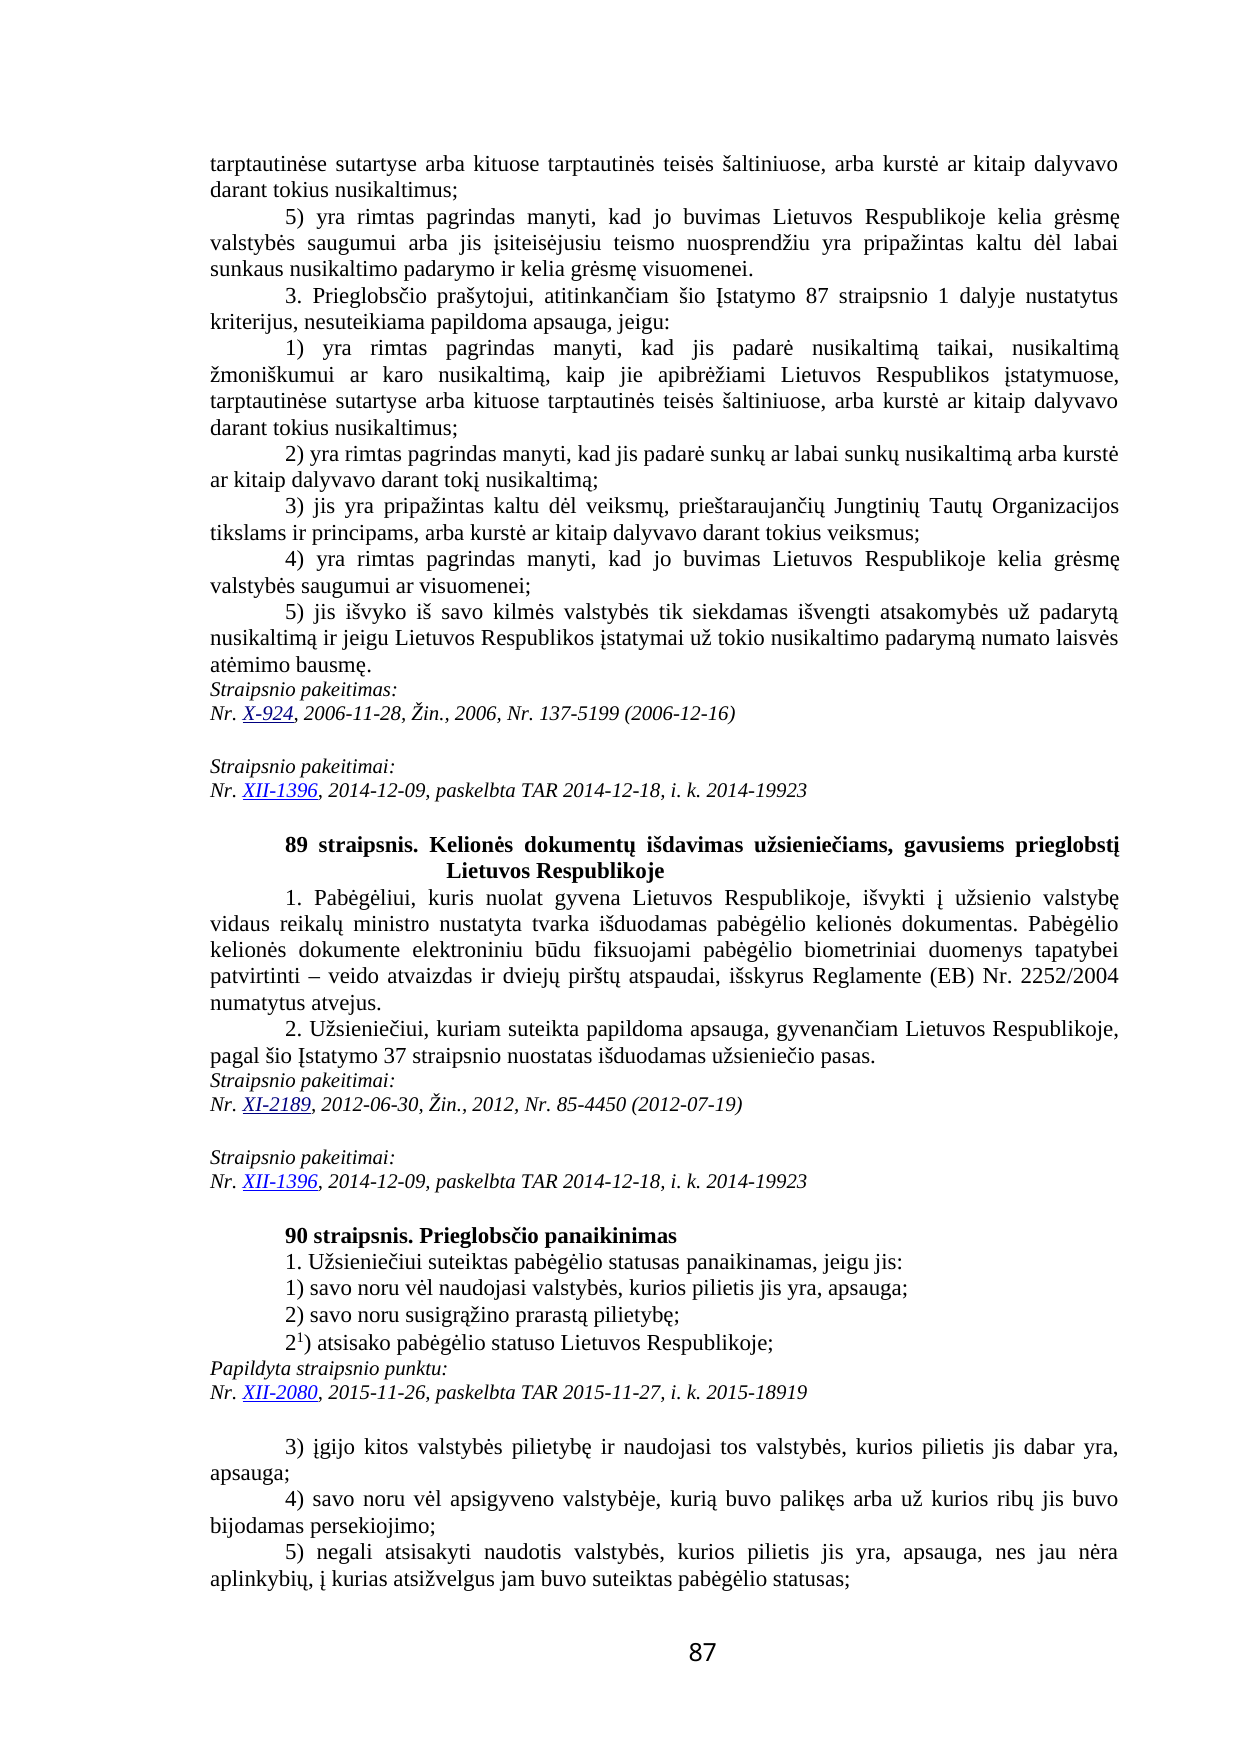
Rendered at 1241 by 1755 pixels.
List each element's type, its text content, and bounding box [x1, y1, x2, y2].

text 5) negali atsisakyti naudotis valstybės, kurios pilietis jis yra, apsauga, nes jau nėra aplinkybių, į kurias atsižvelgus jam buvo suteiktas pabėgėlio statusas; [210, 1538, 1120, 1591]
text 4) yra rimtas pagrindas manyti, kad jo buvimas Lietuvos Respublikoje kelia grėsmę valstybės saugumui ar visuomenei; [210, 545, 1120, 598]
text 4) savo noru vėl apsigyveno valstybėje, kurią buvo palikęs arba už kurios ribų jis buvo bijodamas persekiojimo; [210, 1486, 1120, 1538]
text Nr. XI-2189, 2012-06-30, Žin., 2012, Nr. 85-4450 (2012-07-19) [210, 1092, 1120, 1116]
text tarptautinėse sutartyse arba kituose tarptautinės teisės šaltiniuose, arba kurstė ar kitaip dalyvavo darant tokius nusikaltimus; [210, 150, 1120, 203]
text Straipsnio pakeitimas: [210, 677, 1120, 701]
text 21) atsisako pabėgėlio statuso Lietuvos Respublikoje; [210, 1327, 1120, 1356]
text 1) savo noru vėl naudojasi valstybės, kurios pilietis jis yra, apsauga; [210, 1274, 1120, 1301]
text Straipsnio pakeitimai: [210, 1068, 1120, 1092]
text 1. Pabėgėliui, kuris nuolat gyvena Lietuvos Respublikoje, išvykti į užsienio valstybę vidaus reikalų ministro nustatyta tvarka išduodamas pabėgėlio kelionės dokumentas. Pabėgėlio kelionės dokumente elektroniniu būdu fiksuojami pabėgėlio biometriniai duomenys tapatybei patvirtinti – veido atvaizdas ir dviejų pirštų atspaudai, išskyrus Reglamente (EB) Nr. 2252/2004 numatytus atvejus. [210, 883, 1120, 1015]
text Papildyta straipsnio punktu: [210, 1356, 1120, 1380]
text 3) įgijo kitos valstybės pilietybę ir naudojasi tos valstybės, kurios pilietis jis dabar yra, apsauga; [210, 1433, 1120, 1486]
text Nr. XII-2080, 2015-11-26, paskelbta TAR 2015-11-27, i. k. 2015-18919 [210, 1380, 1120, 1404]
text 2. Užsieniečiui, kuriam suteikta papildoma apsauga, gyvenančiam Lietuvos Respublikoje, pagal šio Įstatymo 37 straipsnio nuostatas išduodamas užsieniečio pasas. [210, 1015, 1120, 1068]
text 1. Užsieniečiui suteiktas pabėgėlio statusas panaikinamas, jeigu jis: [210, 1248, 1120, 1274]
text Nr. XII-1396, 2014-12-09, paskelbta TAR 2014-12-18, i. k. 2014-19923 [210, 1169, 1120, 1193]
text 1) yra rimtas pagrindas manyti, kad jis padarė nusikaltimą taikai, nusikaltimą žmoniškumui ar karo nusikaltimą, kaip jie apibrėžiami Lietuvos Respublikos įstatymuose, tarptautinėse sutartyse arba kituose tarptautinės teisės šaltiniuose, arba kurstė ar kitaip dalyvavo darant tokius nusikaltimus; [210, 334, 1120, 440]
text 3. Prieglobsčio prašytojui, atitinkančiam šio Įstatymo 87 straipsnio 1 dalyje nustatytus kriterijus, nesuteikiama papildoma apsauga, jeigu: [210, 282, 1120, 334]
text 2) yra rimtas pagrindas manyti, kad jis padarė sunkų ar labai sunkų nusikaltimą arba kurstė ar kitaip dalyvavo darant tokį nusikaltimą; [210, 440, 1120, 493]
text 3) jis yra pripažintas kaltu dėl veiksmų, prieštaraujančių Jungtinių Tautų Organizacijos tikslams ir principams, arba kurstė ar kitaip dalyvavo darant tokius veiksmus; [210, 493, 1120, 545]
text Straipsnio pakeitimai: [210, 754, 1120, 778]
text 5) jis išvyko iš savo kilmės valstybės tik siekdamas išvengti atsakomybės už padarytą nusikaltimą ir jeigu Lietuvos Respublikos įstatymai už tokio nusikaltimo padarymą numato laisvės atėmimo bausmę. [210, 598, 1120, 677]
text Nr. XII-1396, 2014-12-09, paskelbta TAR 2014-12-18, i. k. 2014-19923 [210, 778, 1120, 802]
text 89 straipsnis. Kelionės dokumentų išdavimas užsieniečiams, gavusiems prieglobstį Lietuvos Respublikoje [285, 831, 1120, 883]
text 90 straipsnis. Prieglobsčio panaikinimas [210, 1222, 1120, 1248]
text Nr. X-924, 2006-11-28, Žin., 2006, Nr. 137-5199 (2006-12-16) [210, 701, 1120, 725]
text 5) yra rimtas pagrindas manyti, kad jo buvimas Lietuvos Respublikoje kelia grėsmę valstybės saugumui arba jis įsiteisėjusiu teismo nuosprendžiu yra pripažintas kaltu dėl labai sunkaus nusikaltimo padarymo ir kelia grėsmę visuomenei. [210, 203, 1120, 282]
text Straipsnio pakeitimai: [210, 1145, 1120, 1169]
text 2) savo noru susigrąžino prarastą pilietybę; [210, 1301, 1120, 1327]
